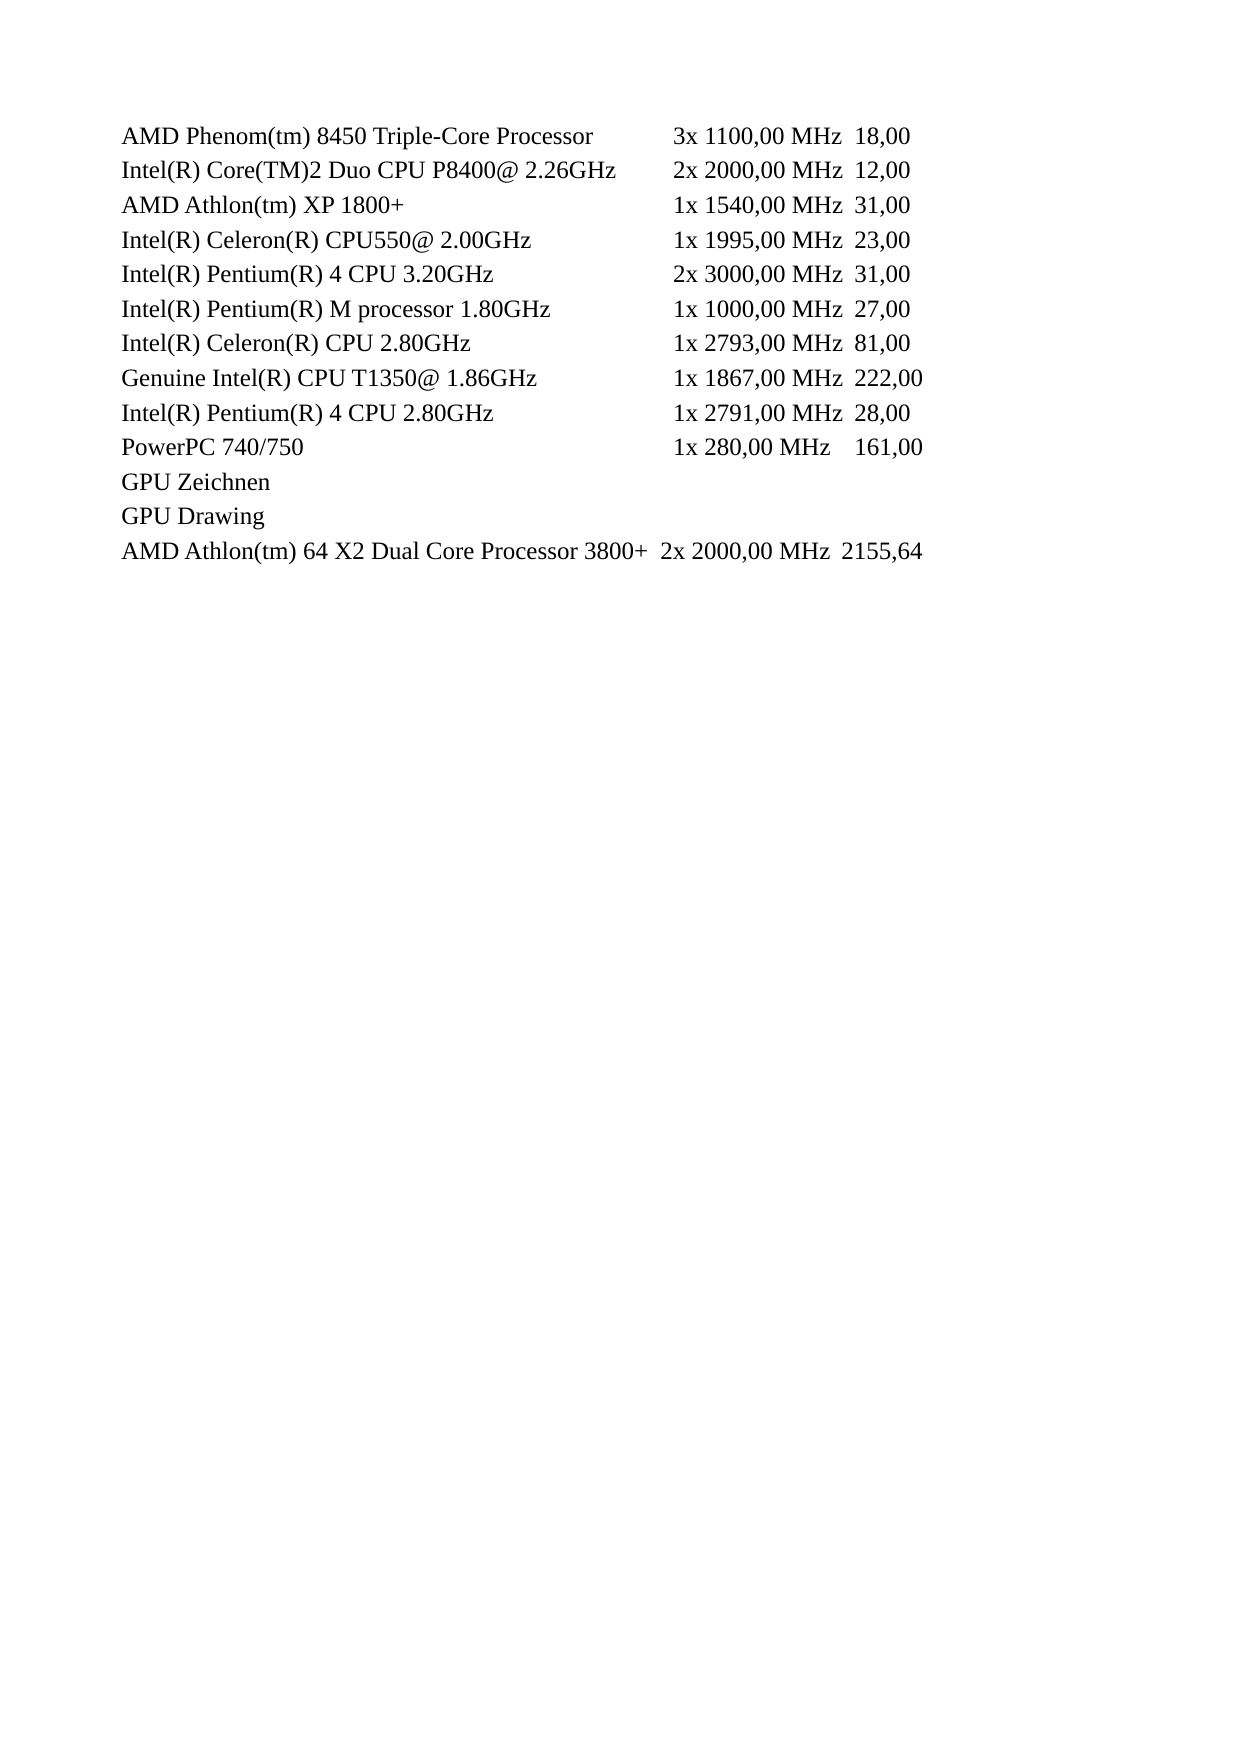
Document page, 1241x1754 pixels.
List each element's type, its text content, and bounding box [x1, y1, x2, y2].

table_cell 2x 2000,00 MHz [670, 153, 851, 187]
table_cell Genuine Intel(R) CPU T1350@ 1.86GHz [118, 360, 670, 395]
table_cell Intel(R) Pentium(R) 4 CPU 2.80GHz [118, 395, 670, 429]
table_cell 18,00 [851, 118, 936, 153]
table_cell 28,00 [851, 395, 936, 429]
table_cell GPU Drawing [118, 499, 935, 533]
table_cell 2155,64 [838, 533, 935, 568]
table_cell 1x 1995,00 MHz [670, 222, 851, 256]
table_cell Intel(R) Celeron(R) CPU550@ 2.00GHz [118, 222, 670, 256]
table_cell Intel(R) Core(TM)2 Duo CPU P8400@ 2.26GHz [118, 153, 670, 187]
table_cell Intel(R) Celeron(R) CPU 2.80GHz [118, 326, 670, 360]
table_cell 1x 280,00 MHz [670, 429, 851, 464]
table_cell 27,00 [851, 291, 936, 326]
table_cell 1x 1540,00 MHz [670, 187, 851, 222]
table_cell 31,00 [851, 256, 936, 291]
table_cell 3x 1100,00 MHz [670, 118, 851, 153]
table_cell AMD Athlon(tm) XP 1800+ [118, 187, 670, 222]
table_cell 2x 3000,00 MHz [670, 256, 851, 291]
table_cell AMD Athlon(tm) 64 X2 Dual Core Processor 3800+ [118, 533, 657, 568]
table_cell Intel(R) Pentium(R) 4 CPU 3.20GHz [118, 256, 670, 291]
table_cell 31,00 [851, 187, 936, 222]
table_cell 1x 2791,00 MHz [670, 395, 851, 429]
table_cell 2x 2000,00 MHz [657, 533, 838, 568]
table_cell 81,00 [851, 326, 936, 360]
table_cell 1x 1000,00 MHz [670, 291, 851, 326]
table_cell 1x 1867,00 MHz [670, 360, 851, 395]
table_cell Intel(R) Pentium(R) M processor 1.80GHz [118, 291, 670, 326]
table_cell 12,00 [851, 153, 936, 187]
table_cell 222,00 [851, 360, 936, 395]
table_cell 1x 2793,00 MHz [670, 326, 851, 360]
table_cell 161,00 [851, 429, 936, 464]
table_cell 23,00 [851, 222, 936, 256]
table_cell PowerPC 740/750 [118, 429, 670, 464]
table_header GPU Zeichnen [118, 464, 935, 498]
table_cell AMD Phenom(tm) 8450 Triple-Core Processor [118, 118, 670, 153]
